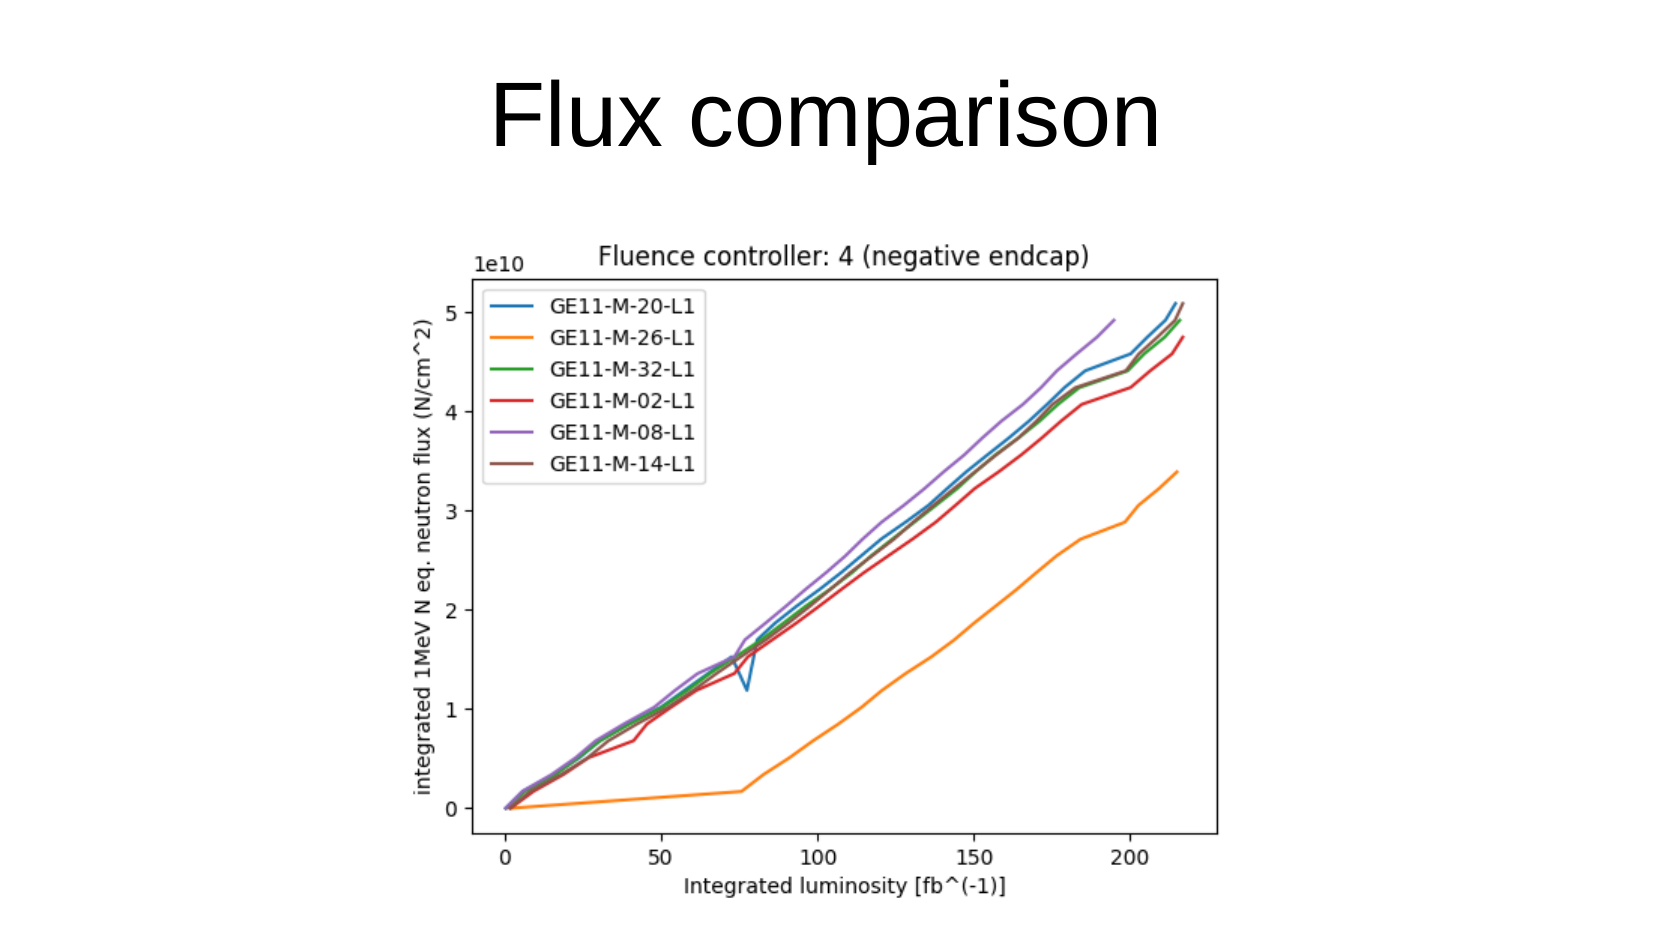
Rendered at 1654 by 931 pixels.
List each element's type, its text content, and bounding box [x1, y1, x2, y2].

title Flux comparison [82, 37, 1571, 193]
picture [352, 192, 1313, 913]
